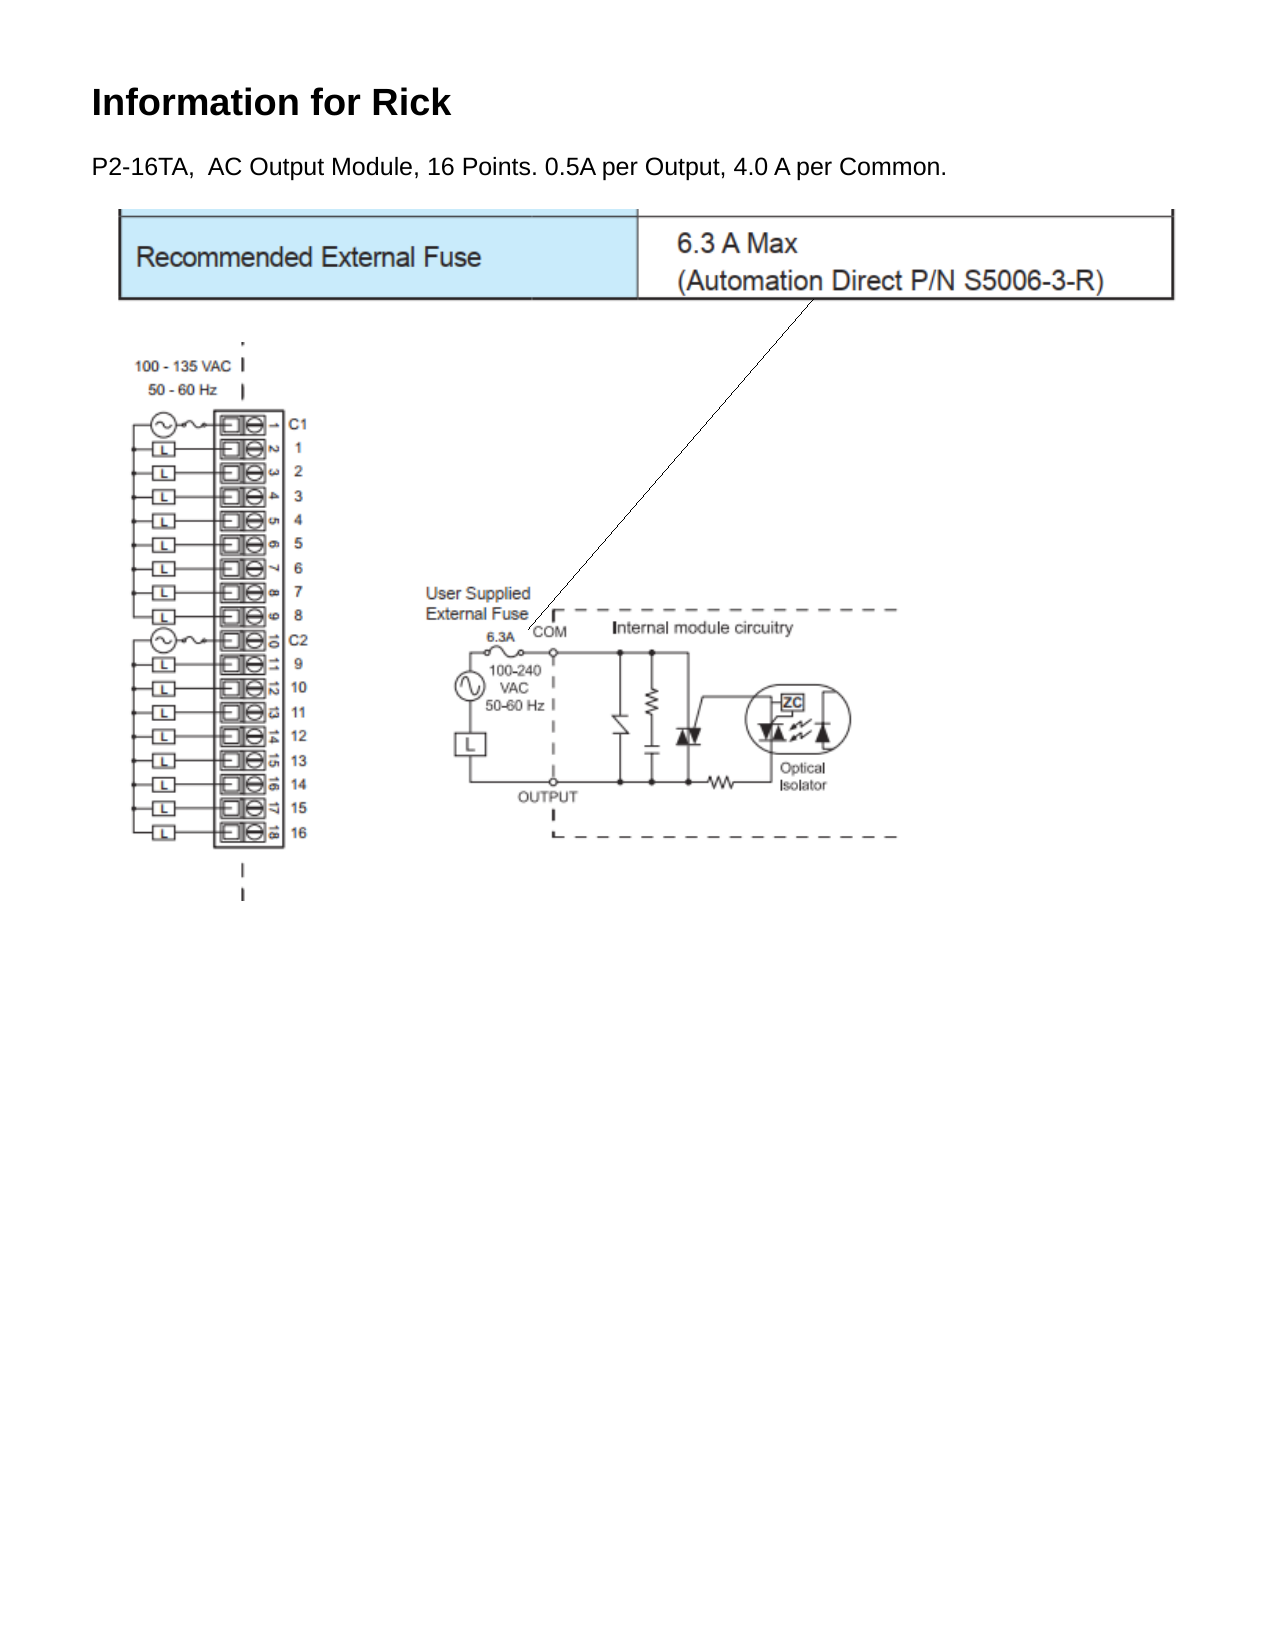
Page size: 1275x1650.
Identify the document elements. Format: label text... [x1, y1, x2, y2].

text P2-16TA, AC Output Module, 16 Points. 0.5A per Output, 4.0 A per Common. [91, 152, 1198, 181]
picture [91, 342, 372, 901]
picture [392, 562, 986, 904]
subtitle Information for Rick [91, 79, 1198, 123]
picture [91, 209, 1199, 314]
